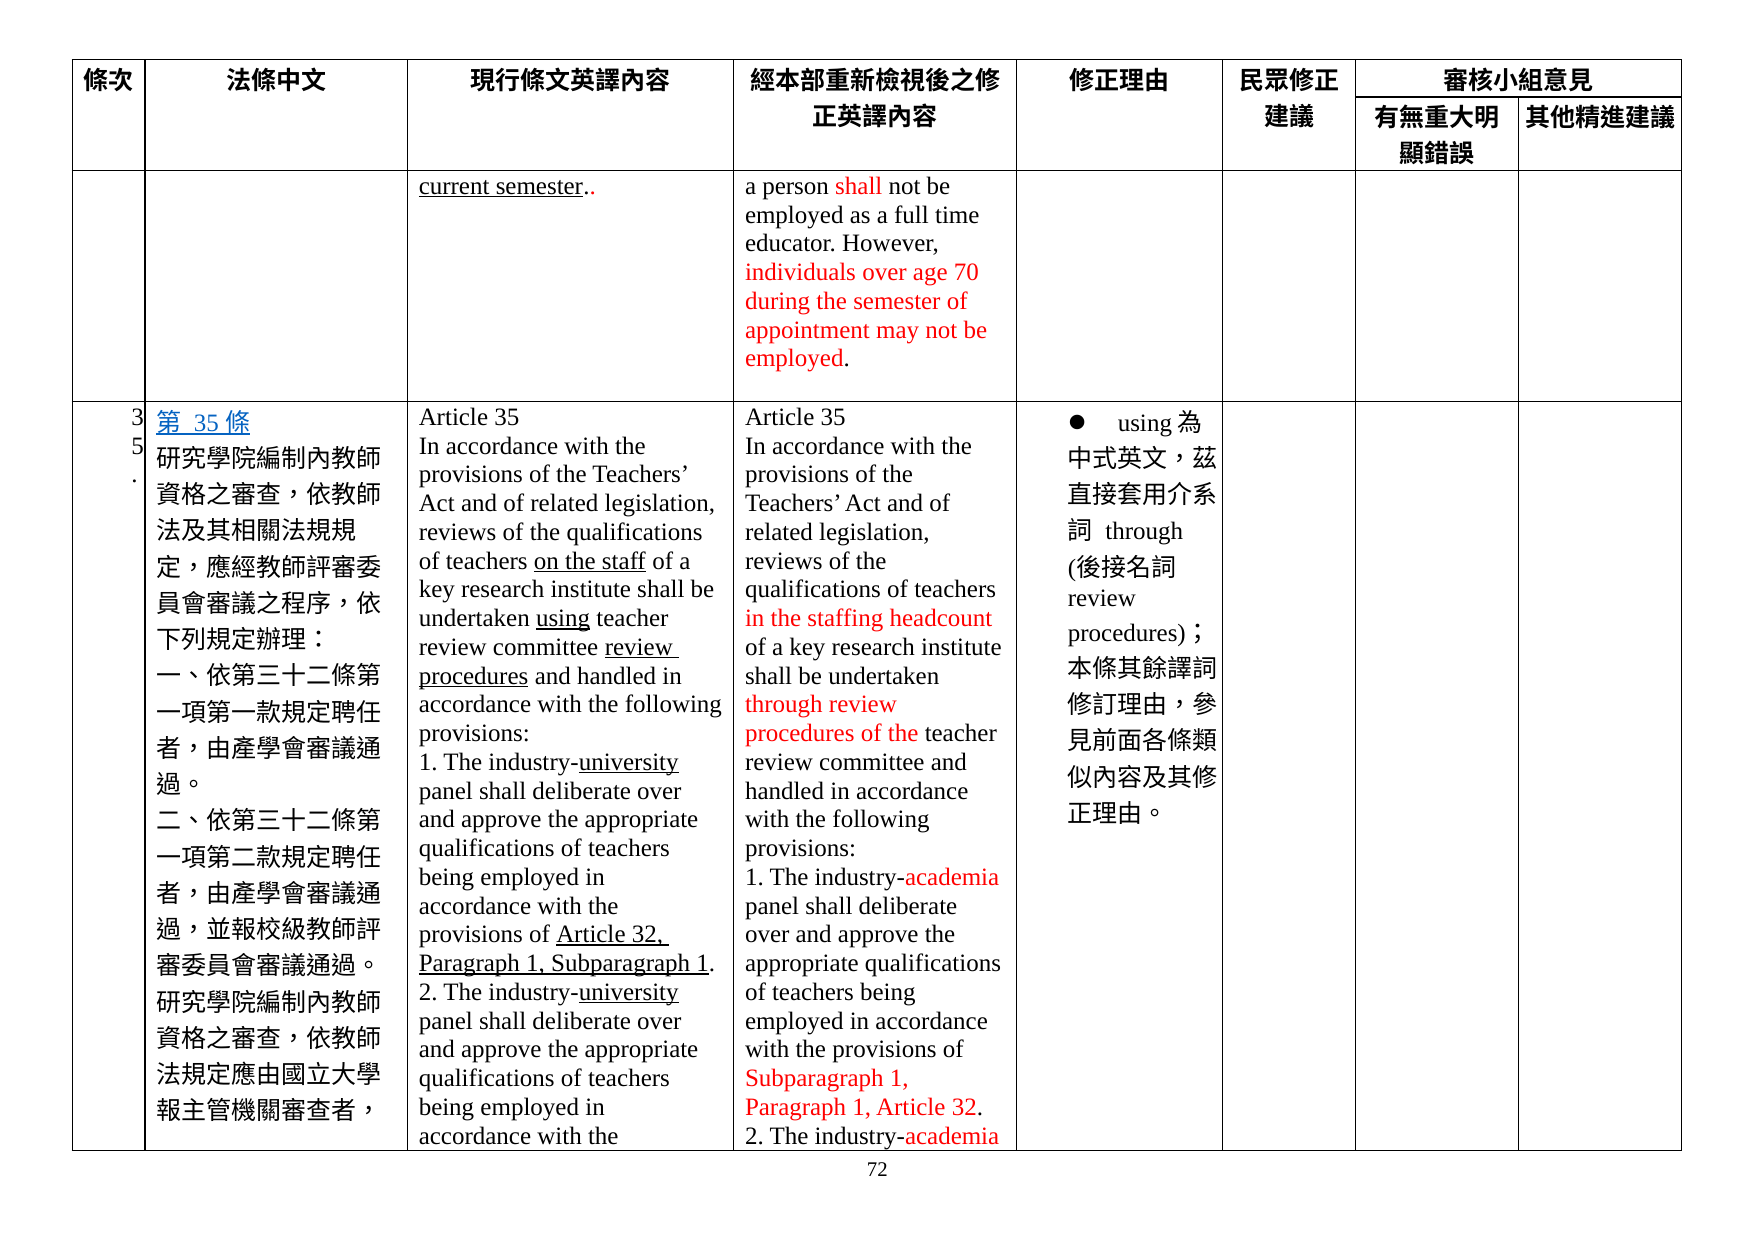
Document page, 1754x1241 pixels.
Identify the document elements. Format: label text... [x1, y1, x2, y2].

table_cell a person shall not be employed as a full time educator. However, individuals over age 70 during the semester of appointment may not be employed. [734, 171, 1016, 401]
table_header 審核小組意見 [1356, 60, 1681, 96]
table_cell [146, 171, 407, 401]
table_cell [1223, 171, 1355, 401]
table_cell [1519, 171, 1681, 401]
table_cell 第 35 條 研究學院編制內教師資格之審查，依教師法及其相關法規規定，應經教師評審委員會審議之程序，依下列規定辦理： 一、依第三十二條第一項第一款規定聘任者，由產學會審議通過。 二、依第三十二條第一項第二款規定聘任者，由產學會審議通過，並報校級教師評審委員會審議通過。 研究學院編制內教師資格之審查，依教師法規定應由國立大學報主管機關審查者， [146, 402, 407, 1149]
table_cell [73, 171, 144, 401]
table_cell Article 35 In accordance with the provisions of the Teachers’ Act and of related legislation, reviews of the qualifications of teachers on the staff of a key research institute shall be undertaken using teacher review committee review procedures and handled in accordance with the following provisions: 1. The industry-university panel shall deliberate over and approve the appropriate qualifications of teachers being employed in accordance with the provisions of Article 32, Paragraph 1, Subparagraph 1. 2. The industry-university panel shall deliberate over and approve the appropriate qualifications of teachers being employed in accordance with the [408, 402, 733, 1149]
table_cell [1356, 171, 1518, 401]
table_header 經本部重新檢視後之修正英譯內容 [734, 60, 1016, 170]
table_cell 有無重大明顯錯誤 [1356, 98, 1518, 170]
table_header 民眾修正建議 [1223, 60, 1355, 170]
table_header 修正理由 [1017, 60, 1222, 170]
table_cell [1017, 171, 1222, 401]
table_cell Article 35 In accordance with the provisions of the Teachers’ Act and of related legislation, reviews of the qualifications of teachers in the staffing headcount of a key research institute shall be undertaken through review procedures of the teacher review committee and handled in accordance with the following provisions: 1. The industry-academia panel shall deliberate over and approve the appropriate qualifications of teachers being employed in accordance with the provisions of Subparagraph 1, Paragraph 1, Article 32. 2. The industry-academia [734, 402, 1016, 1149]
table_header 現行條文英譯內容 [408, 60, 733, 170]
table_header 條次 [73, 60, 144, 170]
table_cell [1356, 402, 1518, 1149]
table_cell current semester.. [408, 171, 733, 401]
table_cell [1223, 402, 1355, 1149]
table_cell 其他精進建議 [1519, 98, 1681, 170]
table_header 法條中文 [146, 60, 407, 170]
table_cell using為中式英文，茲直接套用介系詞 through (後接名詞 review procedures)；本條其餘譯詞修訂理由，參見前面各條類似內容及其修正理由。 [1017, 402, 1222, 1149]
table_cell [73, 402, 144, 1149]
table_cell [1519, 402, 1681, 1149]
